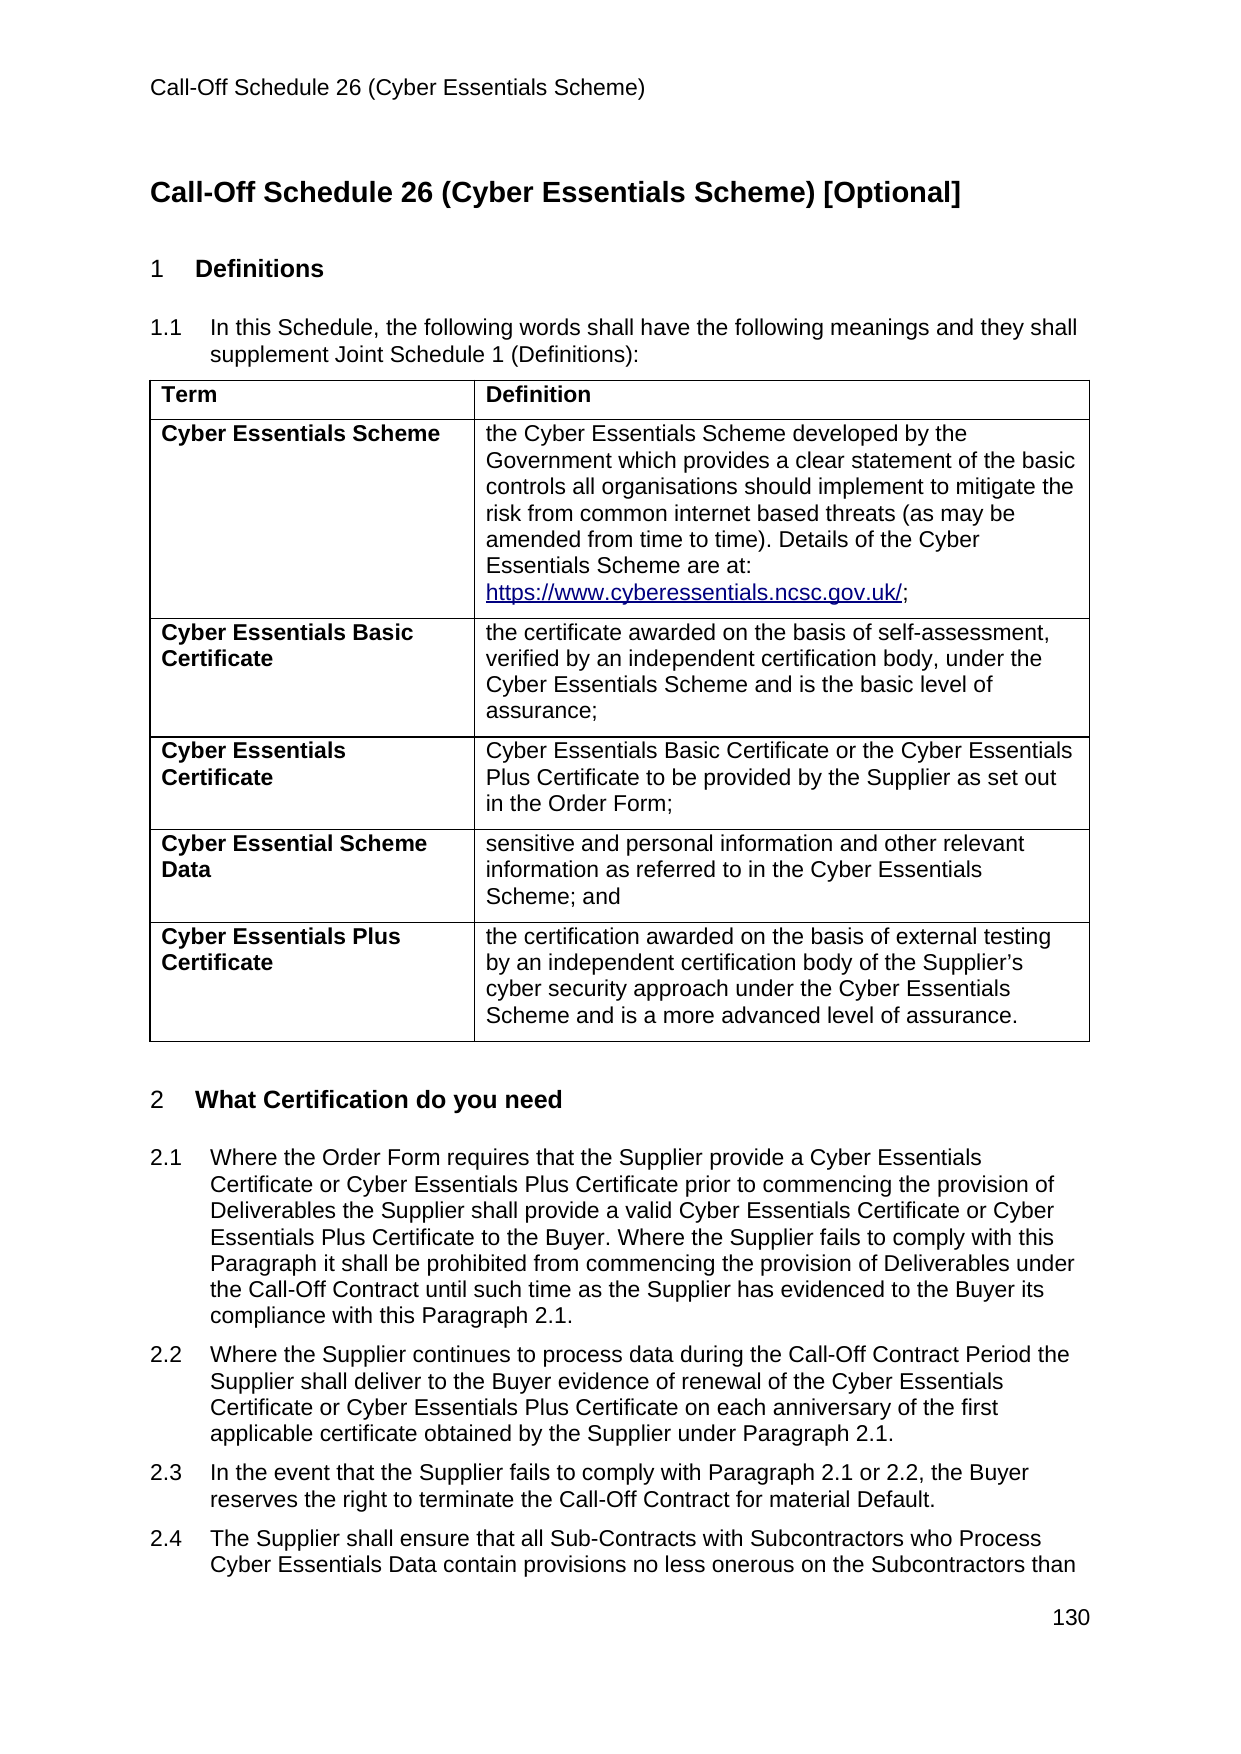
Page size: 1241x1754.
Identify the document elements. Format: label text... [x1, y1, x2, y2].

table_cell Cyber Essentials Basic Certificate [151, 619, 474, 736]
table_cell Cyber Essentials Scheme [151, 420, 474, 617]
subtitle Call-Off Schedule 26 (Cyber Essentials Scheme) [Optional] [150, 175, 1090, 208]
table_cell Cyber Essential Scheme Data [151, 830, 474, 922]
list Where the Order Form requires that the Supplier provide a Cyber Essentials Certificate or Cyber Essentials Plus Certificate prior to commencing the provision of Deliverables the Supplier shall provide a valid Cyber Essentials Certificate or Cyber Essentials Plus Certificate to the Buyer. Where the Supplier fails to comply with this Paragraph it shall be prohibited from commencing the provision of Deliverables under the Call-Off Contract until such time as the Supplier has evidenced to the Buyer its compliance with this Paragraph 2.1. [150, 1144, 1090, 1329]
subtitle Definitions [150, 254, 1090, 283]
list Where the Supplier continues to process data during the Call-Off Contract Period the Supplier shall deliver to the Buyer evidence of renewal of the Cyber Essentials Certificate or Cyber Essentials Plus Certificate on each anniversary of the first applicable certificate obtained by the Supplier under Paragraph 2.1. [150, 1341, 1090, 1447]
table_header Definition [475, 381, 1089, 419]
table_cell the certificate awarded on the basis of self-assessment, verified by an independent certification body, under the Cyber Essentials Scheme and is the basic level of assurance; [475, 619, 1089, 736]
list In this Schedule, the following words shall have the following meanings and they shall supplement Joint Schedule 1 (Definitions): [150, 314, 1090, 367]
table_cell the certification awarded on the basis of external testing by an independent certification body of the Supplier’s cyber security approach under the Cyber Essentials Scheme and is a more advanced level of assurance. [475, 923, 1089, 1041]
table_cell Cyber Essentials Certificate [151, 738, 474, 829]
table_header Term [151, 381, 474, 419]
table_cell Cyber Essentials Basic Certificate or the Cyber Essentials Plus Certificate to be provided by the Supplier as set out in the Order Form; [475, 738, 1089, 829]
table_cell the Cyber Essentials Scheme developed by the Government which provides a clear statement of the basic controls all organisations should implement to mitigate the risk from common internet based threats (as may be amended from time to time). Details of the Cyber Essentials Scheme are at: https://www.cyberessentials.ncsc.gov.uk/; [475, 420, 1089, 617]
subtitle What Certification do you need [150, 1084, 1090, 1113]
list In the event that the Supplier fails to comply with Paragraph 2.1 or 2.2, the Buyer reserves the right to terminate the Call-Off Contract for material Default. [150, 1459, 1090, 1512]
table_cell sensitive and personal information and other relevant information as referred to in the Cyber Essentials Scheme; and [475, 830, 1089, 922]
table_cell Cyber Essentials Plus Certificate [151, 923, 474, 1041]
list The Supplier shall ensure that all Sub-Contracts with Subcontractors who Process Cyber Essentials Data contain provisions no less onerous on the Subcontractors than [150, 1524, 1090, 1577]
